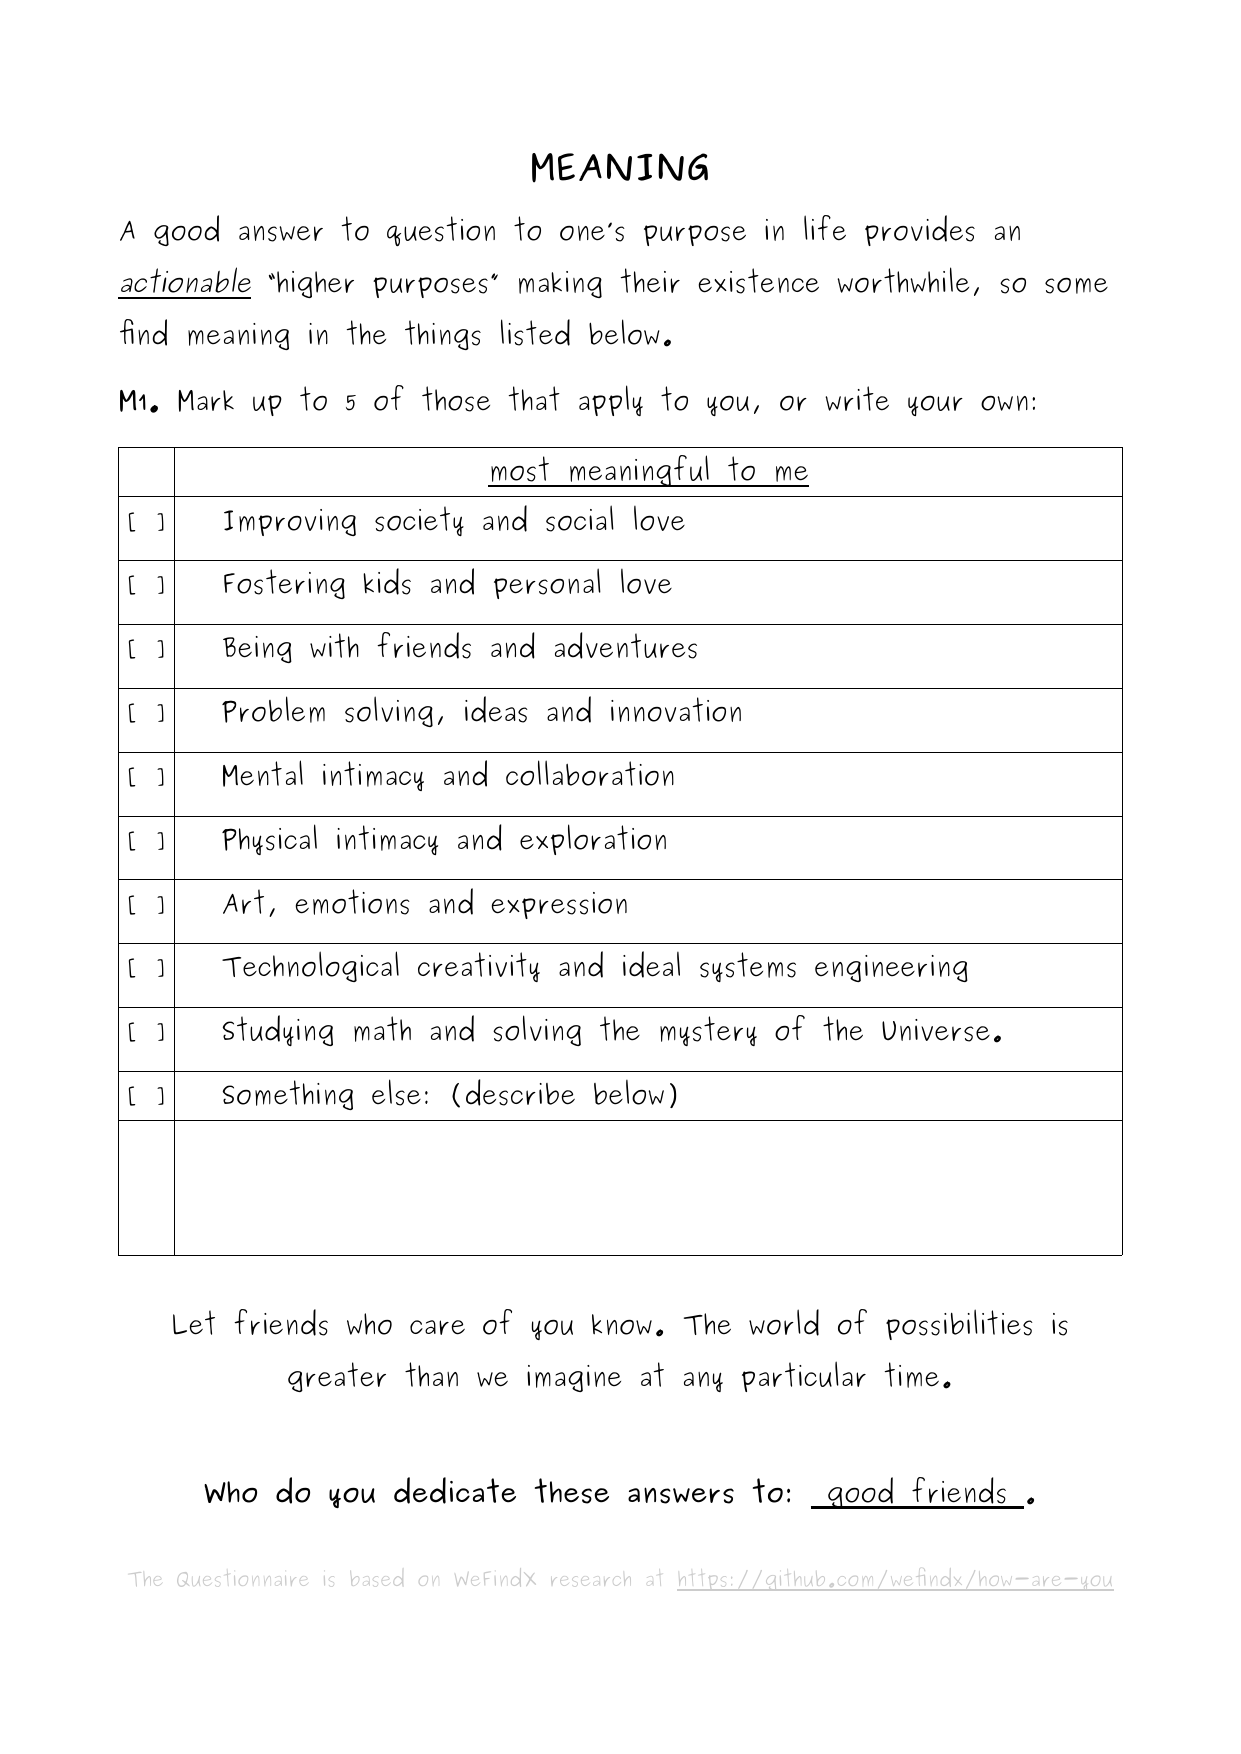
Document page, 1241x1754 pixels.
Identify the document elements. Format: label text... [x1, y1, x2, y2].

table_cell Technological creativity and ideal systems engineering [175, 944, 1122, 1007]
table_cell Studying math and solving the mystery of the Universe. [175, 1008, 1122, 1071]
table_cell Fostering kids and personal love [175, 561, 1122, 624]
table_cell Mental intimacy and collaboration [175, 753, 1122, 816]
table_cell Problem solving, ideas and innovation [175, 689, 1122, 752]
table_cell Something else: (describe below) [175, 1072, 1122, 1120]
text M1. Mark up to 5 of those that apply to you, or write your own: [118, 380, 1122, 424]
table_cell [ ] [119, 944, 174, 1007]
table_cell Physical intimacy and exploration [175, 817, 1122, 879]
table_cell [ ] [119, 817, 174, 879]
table_header most meaningful to me [175, 448, 1122, 496]
table_cell [175, 1121, 1122, 1255]
table_cell [ ] [119, 689, 174, 752]
table_cell [ ] [119, 497, 174, 560]
text Let friends who care of you know. The world of possibilities is greater than we imagine at any particular time. [118, 1304, 1122, 1399]
table_cell [119, 1121, 174, 1255]
text Who do you dedicate these answers to: good friends . [118, 1471, 1122, 1515]
table_cell [ ] [119, 561, 174, 624]
table_cell Art, emotions and expression [175, 880, 1122, 943]
table_cell [ ] [119, 625, 174, 688]
table_cell Being with friends and adventures [175, 625, 1122, 688]
text A good answer to question to one’s purpose in life provides an actionable “higher purposes” making their existence worthwhile, so some find meaning in the things listed below. [118, 210, 1122, 357]
table_header [119, 448, 174, 496]
table_cell Improving society and social love [175, 497, 1122, 560]
table_cell [ ] [119, 753, 174, 816]
subtitle MEANING [118, 139, 1122, 198]
table_cell [ ] [119, 880, 174, 943]
table_cell [ ] [119, 1008, 174, 1071]
text The Questionnaire is based on WeFindX research at https://github.com/wefindx/how-are-you [118, 1563, 1122, 1596]
table_cell [ ] [119, 1072, 174, 1120]
